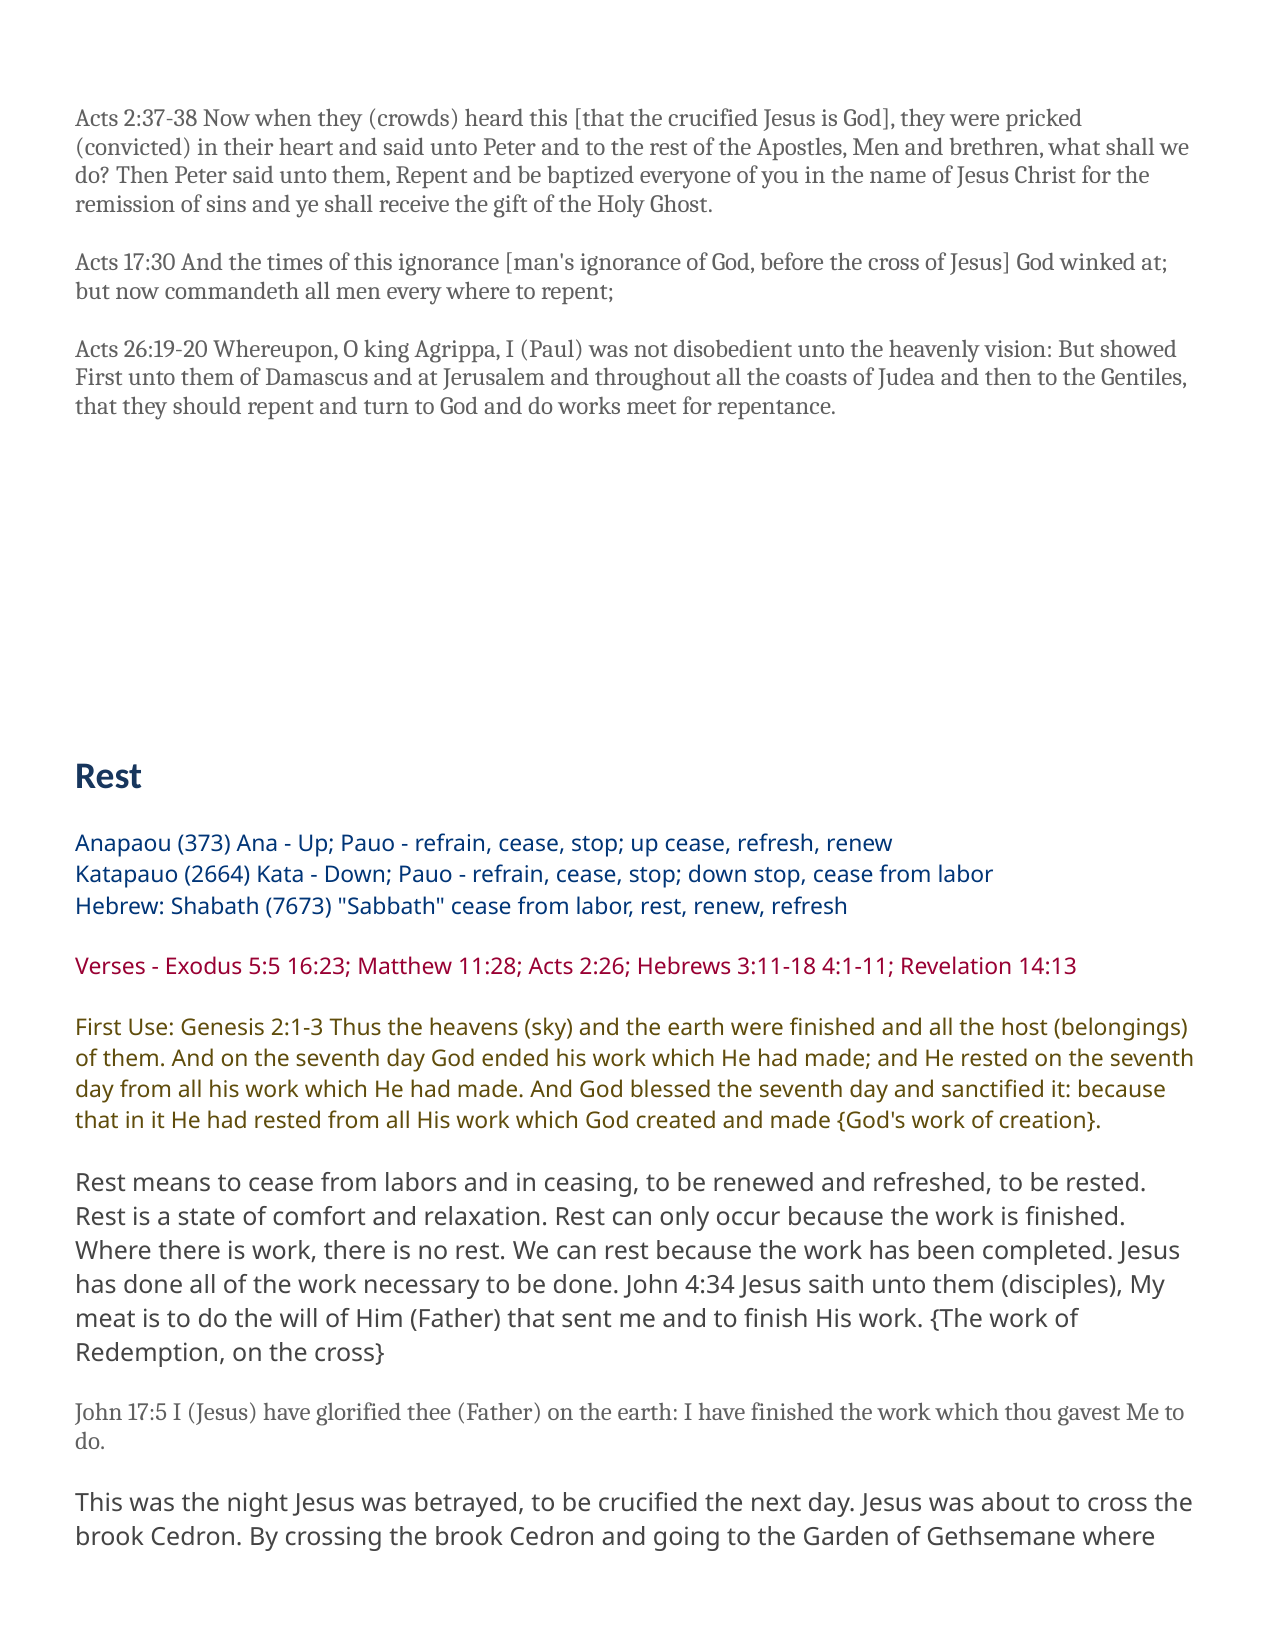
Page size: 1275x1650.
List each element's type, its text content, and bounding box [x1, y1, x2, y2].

text First Use: Genesis 2:1-3 Thus the heavens (sky) and the earth were finished and all the host (belongings) of them. And on the seventh day God ended his work which He had made; and He rested on the seventh day from all his work which He had made. And God blessed the seventh day and sanctified it: because that in it He had rested from all His work which God created and made {God's work of creation}. [75, 1010, 1200, 1135]
text John 17:5 I (Jesus) have glorified thee (Father) on the earth: I have finished the work which thou gavest Me to do. [75, 1398, 1200, 1456]
text Acts 26:19-20 Whereupon, O king Agrippa, I (Paul) was not disobedient unto the heavenly vision: But showed First unto them of Damascus and at Jerusalem and throughout all the coasts of Judea and then to the Gentiles, that they should repent and turn to God and do works meet for repentance. [75, 334, 1200, 421]
text This was the night Jesus was betrayed, to be crucified the next day. Jesus was about to cross the brook Cedron. By crossing the brook Cedron and going to the Garden of Gethsemane where [75, 1485, 1200, 1553]
text Rest means to cease from labors and in ceasing, to be renewed and refreshed, to be rested. Rest is a state of comfort and relaxation. Rest can only occur because the work is finished. Where there is work, there is no rest. We can rest because the work has been completed. Jesus has done all of the work necessary to be done. John 4:34 Jesus saith unto them (disciples), My meat is to do the will of Him (Father) that sent me and to finish His work. {The work of Redemption, on the cross} [75, 1164, 1200, 1369]
subtitle Rest [75, 752, 1200, 798]
text Acts 17:30 And the times of this ignorance [man's ignorance of God, before the cross of Jesus] God winked at; but now commandeth all men every where to repent; [75, 248, 1200, 305]
text Verses - Exodus 5:5 16:23; Matthew 11:28; Acts 2:26; Hebrews 3:11-18 4:1-11; Revelation 14:13 [75, 950, 1200, 981]
text Acts 2:37-38 Now when they (crowds) heard this [that the crucified Jesus is God], they were pricked (convicted) in their heart and said unto Peter and to the rest of the Apostles, Men and brethren, what shall we do? Then Peter said unto them, Repent and be baptized everyone of you in the name of Jesus Christ for the remission of sins and ye shall receive the gift of the Holy Ghost. [75, 104, 1200, 219]
text Anapaou (373) Ana - Up; Pauo - refrain, cease, stop; up cease, refresh, renew Katapauo (2664) Kata - Down; Pauo - refrain, cease, stop; down stop, cease from labor Hebrew: Shabath (7673) "Sabbath" cease from labor, rest, renew, refresh [75, 827, 1200, 921]
